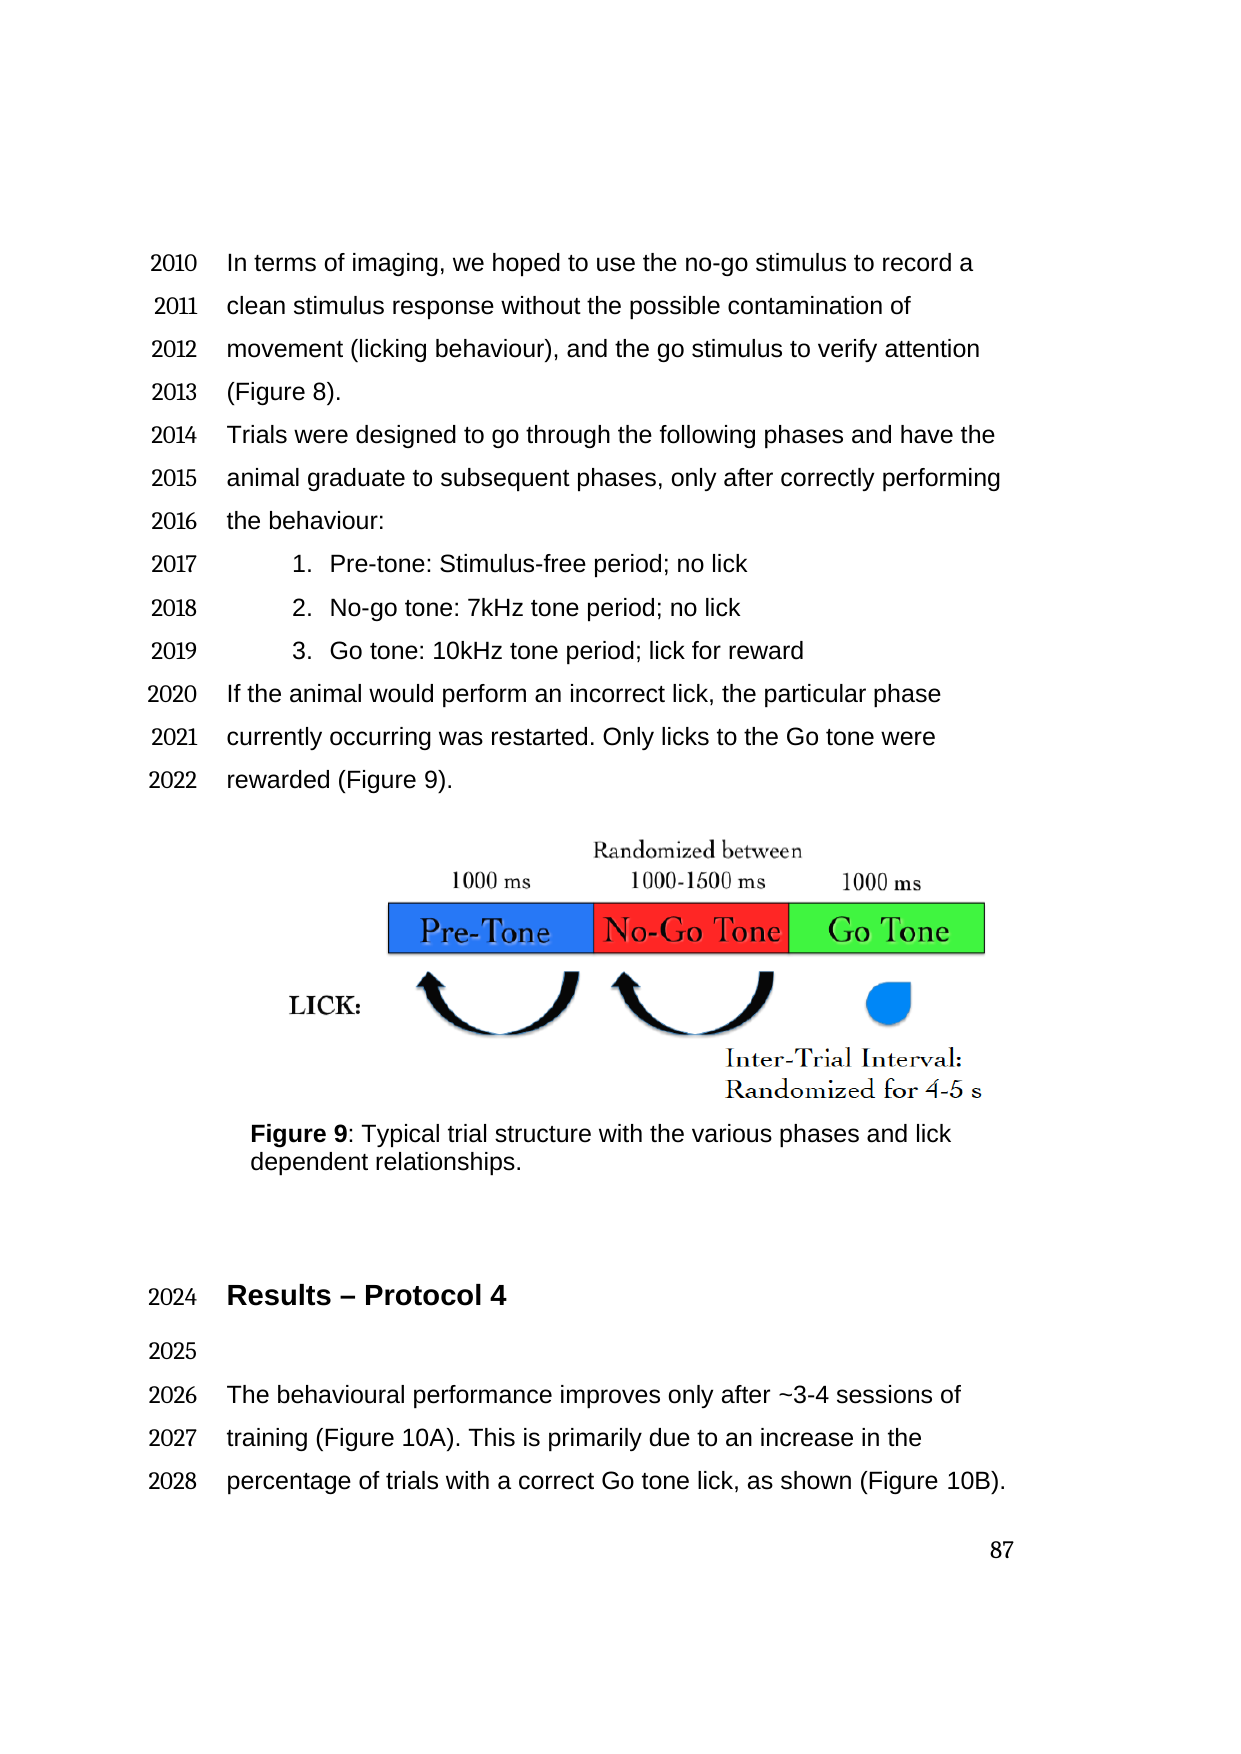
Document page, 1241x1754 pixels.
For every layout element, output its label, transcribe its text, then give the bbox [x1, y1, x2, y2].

text In terms of imaging, we hoped to use the no-go stimulus to record a clean stimulus response without the possible contamination of movement (licking behaviour), and the go stimulus to verify attention (Figure 8). [226, 248, 1014, 406]
subtitle Results – Protocol 4 [226, 1278, 1014, 1312]
text Trials were designed to go through the following phases and have the animal graduate to subsequent phases, only after correctly performing the behaviour: [226, 420, 1014, 535]
picture [250, 820, 990, 1107]
list Pre-tone: Stimulus-free period; no lick [292, 549, 1014, 578]
text The behavioural performance improves only after ~3-4 sessions of training (Figure 10A). This is primarily due to an increase in the percentage of trials with a correct Go tone lick, as shown (Figure 10B). [226, 1380, 1014, 1495]
list No-go tone: 7kHz tone period; no lick [292, 593, 1014, 621]
list Go tone: 10kHz tone period; lick for reward [292, 636, 1014, 664]
text Figure 9: Typical trial structure with the various phases and lick dependent relationships. [250, 1107, 990, 1176]
text If the animal would perform an incorrect lick, the particular phase currently occurring was restarted. Only licks to the Go tone were rewarded (Figure 9). [226, 679, 1014, 794]
